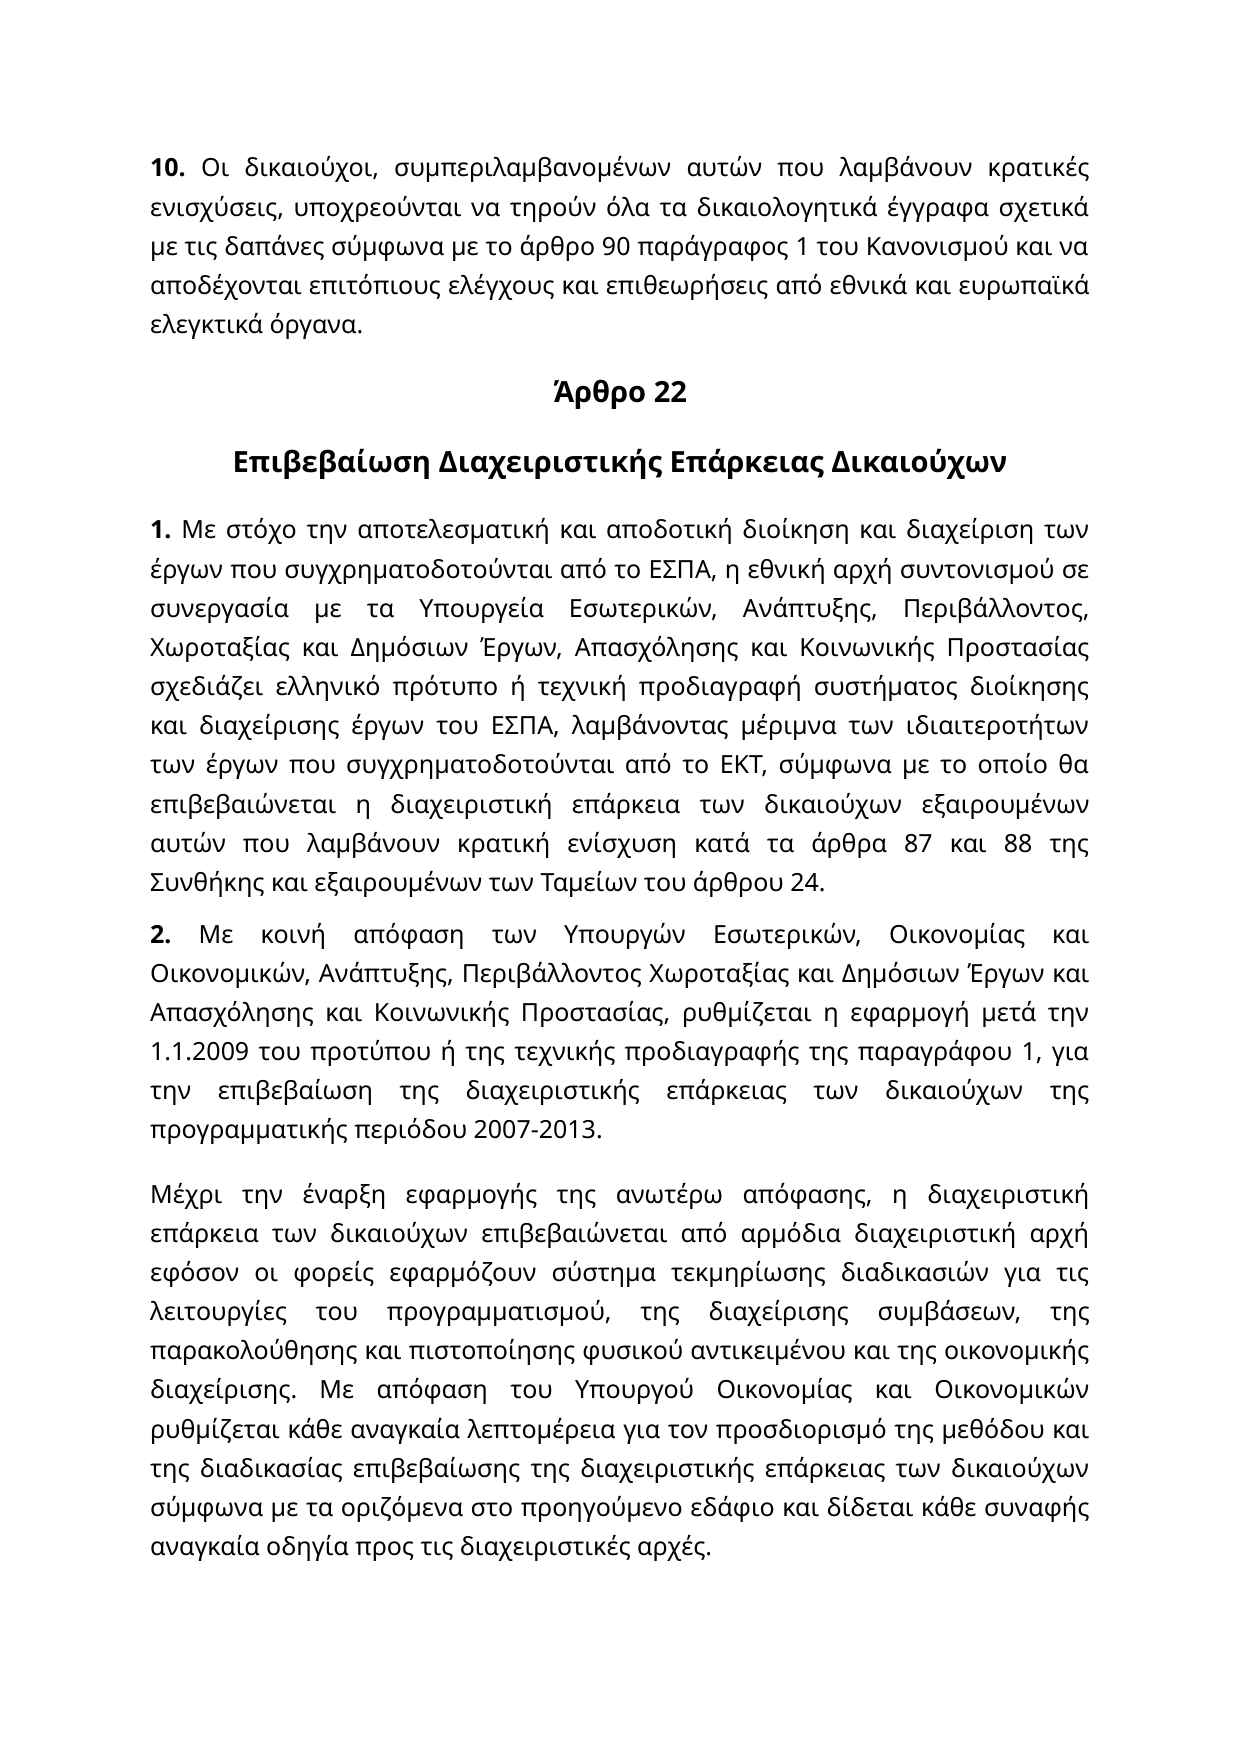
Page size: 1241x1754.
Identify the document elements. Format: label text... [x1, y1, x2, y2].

text 2. Με κοινή απόφαση των Υπουργών Εσωτερικών, Οικονομίας και Οικονομικών, Ανάπτυξης, Περιβάλλοντος Χωροταξίας και Δημόσιων Έργων και Απασχόλησης και Κοινωνικής Προστασίας, ρυθμίζεται η εφαρμογή μετά την 1.1.2009 του προτύπου ή της τεχνικής προδιαγραφής της παραγράφου 1, για την επιβεβαίωση της διαχειριστικής επάρκειας των δικαιούχων της προγραμματικής περιόδου 2007-2013. [150, 916, 1090, 1146]
text Μέχρι την έναρξη εφαρμογής της ανωτέρω απόφασης, η διαχειριστική επάρκεια των δικαιούχων επιβεβαιώνεται από αρμόδια διαχειριστική αρχή εφόσον οι φορείς εφαρμόζουν σύστημα τεκμηρίωσης διαδικασιών για τις λειτουργίες του προγραμματισμού, της διαχείρισης συμβάσεων, της παρακολούθησης και πιστοποίησης φυσικού αντικειμένου και της οικονομικής διαχείρισης. Με απόφαση του Υπουργού Οικονομίας και Οικονομικών ρυθμίζεται κάθε αναγκαία λεπτομέρεια για τον προσδιορισμό της μεθόδου και της διαδικασίας επιβεβαίωσης της διαχειριστικής επάρκειας των δικαιούχων σύμφωνα με τα οριζόμενα στο προηγούμενο εδάφιο και δίδεται κάθε συναφής αναγκαία οδηγία προς τις διαχειριστικές αρχές. [150, 1176, 1090, 1563]
subtitle Άρθρο 22 [150, 371, 1090, 411]
text 1. Με στόχο την αποτελεσματική και αποδοτική διοίκηση και διαχείριση των έργων που συγχρηματοδοτούνται από το ΕΣΠΑ, η εθνική αρχή συντονισμού σε συνεργασία με τα Υπουργεία Εσωτερικών, Ανάπτυξης, Περιβάλλοντος, Χωροταξίας και Δημόσιων Έργων, Απασχόλησης και Κοινωνικής Προστασίας σχεδιάζει ελληνικό πρότυπο ή τεχνική προδιαγραφή συστήματος διοίκησης και διαχείρισης έργων του ΕΣΠΑ, λαμβάνοντας μέριμνα των ιδιαιτεροτήτων των έργων που συγχρηματοδοτούνται από το ΕΚΤ, σύμφωνα με το οποίο θα επιβεβαιώνεται η διαχειριστική επάρκεια των δικαιούχων εξαιρουμένων αυτών που λαμβάνουν κρατική ενίσχυση κατά τα άρθρα 87 και 88 της Συνθήκης και εξαιρουμένων των Ταμείων του άρθρου 24. [150, 512, 1090, 899]
subtitle Επιβεβαίωση Διαχειριστικής Επάρκειας Δικαιούχων [150, 441, 1090, 481]
text 10. Οι δικαιούχοι, συμπεριλαμβανομένων αυτών που λαμβάνουν κρατικές ενισχύσεις, υποχρεούνται να τηρούν όλα τα δικαιολογητικά έγγραφα σχετικά με τις δαπάνες σύμφωνα με το άρθρο 90 παράγραφος 1 του Κανονισμού και να αποδέχονται επιτόπιους ελέγχους και επιθεωρήσεις από εθνικά και ευρωπαϊκά ελεγκτικά όργανα. [150, 150, 1090, 341]
